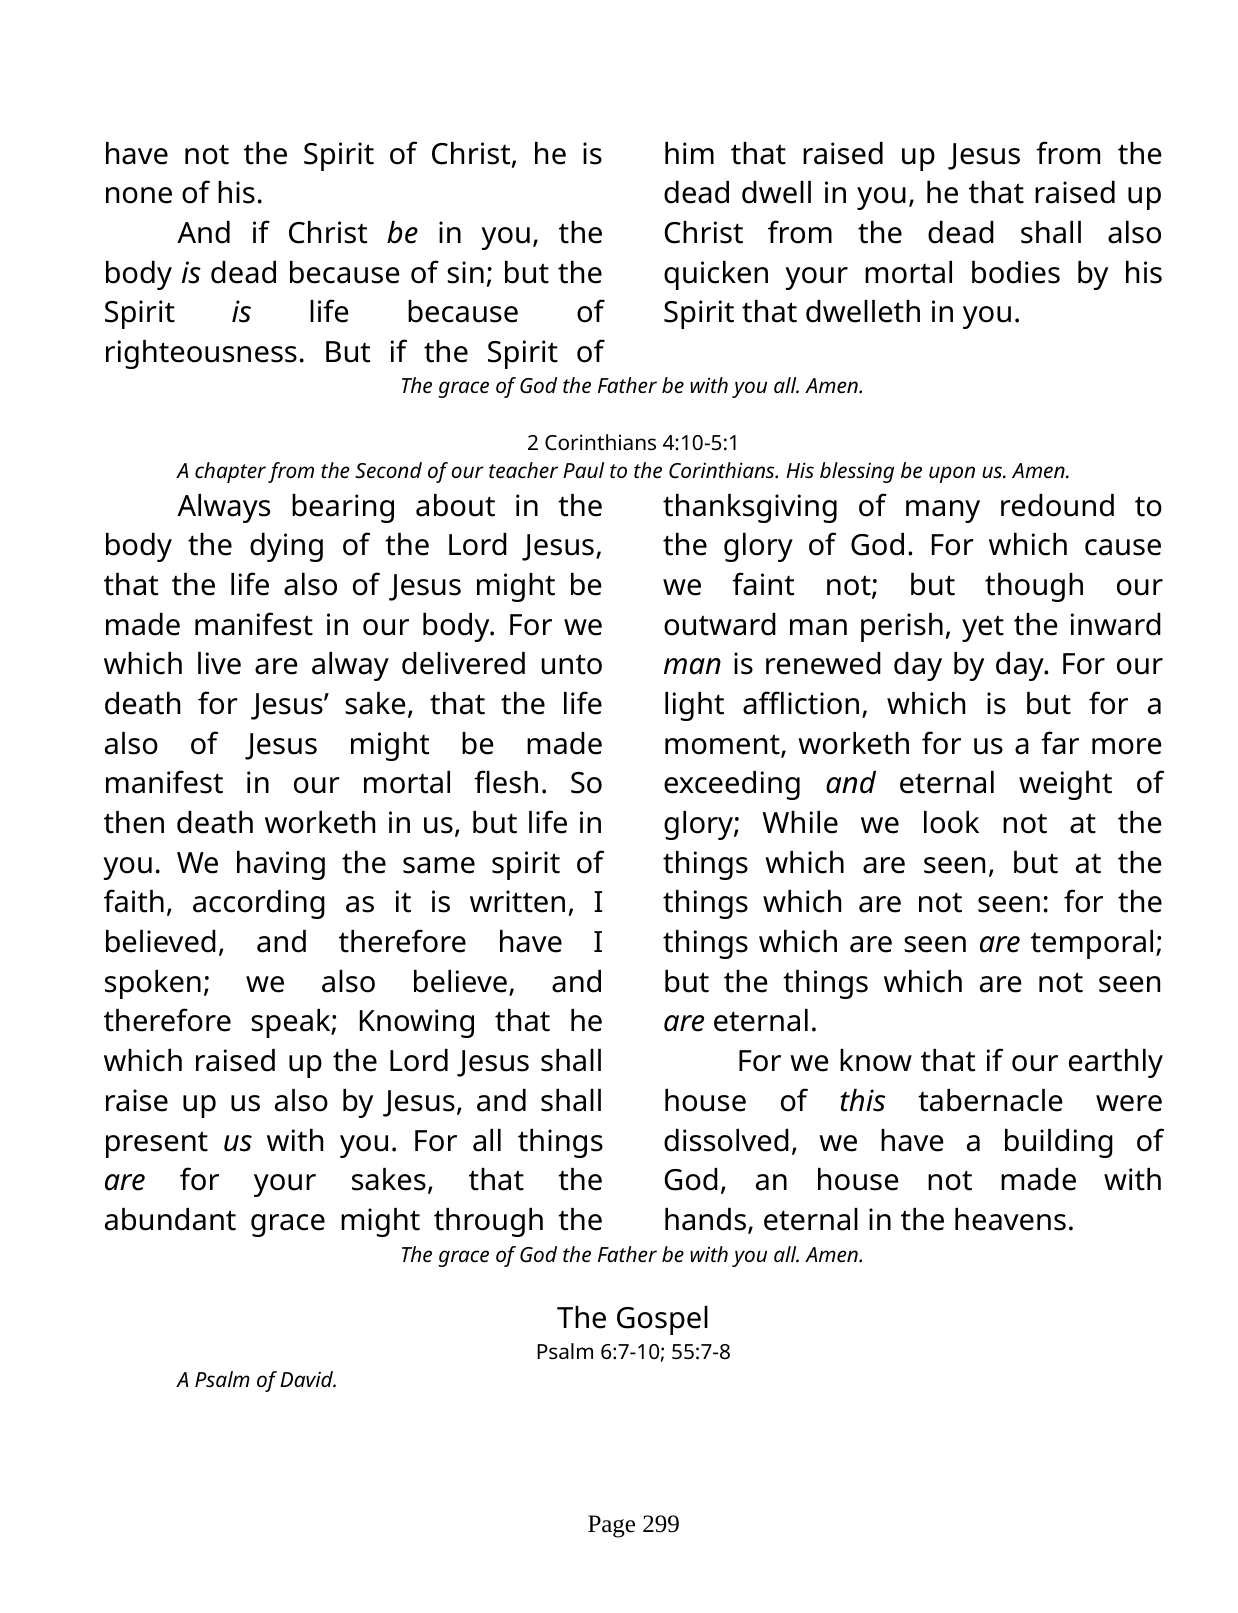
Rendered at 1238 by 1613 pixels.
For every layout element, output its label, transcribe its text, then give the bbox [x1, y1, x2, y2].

text A chapter from the Second of our teacher Paul to the Corinthians. His blessing be upon us. Amen. [103, 456, 1163, 485]
text Psalm 6:7-10; 55:7-8 [103, 1337, 1163, 1365]
text him that raised up Jesus from the dead dwell in you, he that raised up Christ from the dead shall also quicken your mortal bodies by his Spirit that dwelleth in you. [663, 133, 1163, 331]
text have not the Spirit of Christ, he is none of his. [103, 133, 604, 212]
text The grace of God the Father be with you all. Amen. [103, 1240, 1163, 1269]
text thanksgiving of many redound to the glory of God. For which cause we faint not; but though our outward man perish, yet the inward man is renewed day by day. For our light affliction, which is but for a moment, worketh for us a far more exceeding and eternal weight of glory; While we look not at the things which are seen, but at the things which are not seen: for the things which are seen are temporal; but the things which are not seen are eternal. [663, 485, 1163, 1040]
text Always bearing about in the body the dying of the Lord Jesus, that the life also of Jesus might be made manifest in our body. For we which live are alway delivered unto death for Jesus’ sake, that the life also of Jesus might be made manifest in our mortal flesh. So then death worketh in us, but life in you. We having the same spirit of faith, according as it is written, I believed, and therefore have I spoken; we also believe, and therefore speak; Knowing that he which raised up the Lord Jesus shall raise up us also by Jesus, and shall present us with you. For all things are for your sakes, that the abundant grace might through the [103, 485, 604, 1239]
text For we know that if our earthly house of this tabernacle were dissolved, we have a building of God, an house not made with hands, eternal in the heavens. [663, 1040, 1163, 1239]
text The Gospel [103, 1297, 1163, 1337]
text The grace of God the Father be with you all. Amen. [103, 371, 1163, 399]
text 2 Corinthians 4:10-5:1 [103, 428, 1163, 456]
text And if Christ be in you, the body is dead because of sin; but the Spirit is life because of righteousness. But if the Spirit of [103, 212, 604, 371]
text A Psalm of David. [103, 1365, 1163, 1394]
